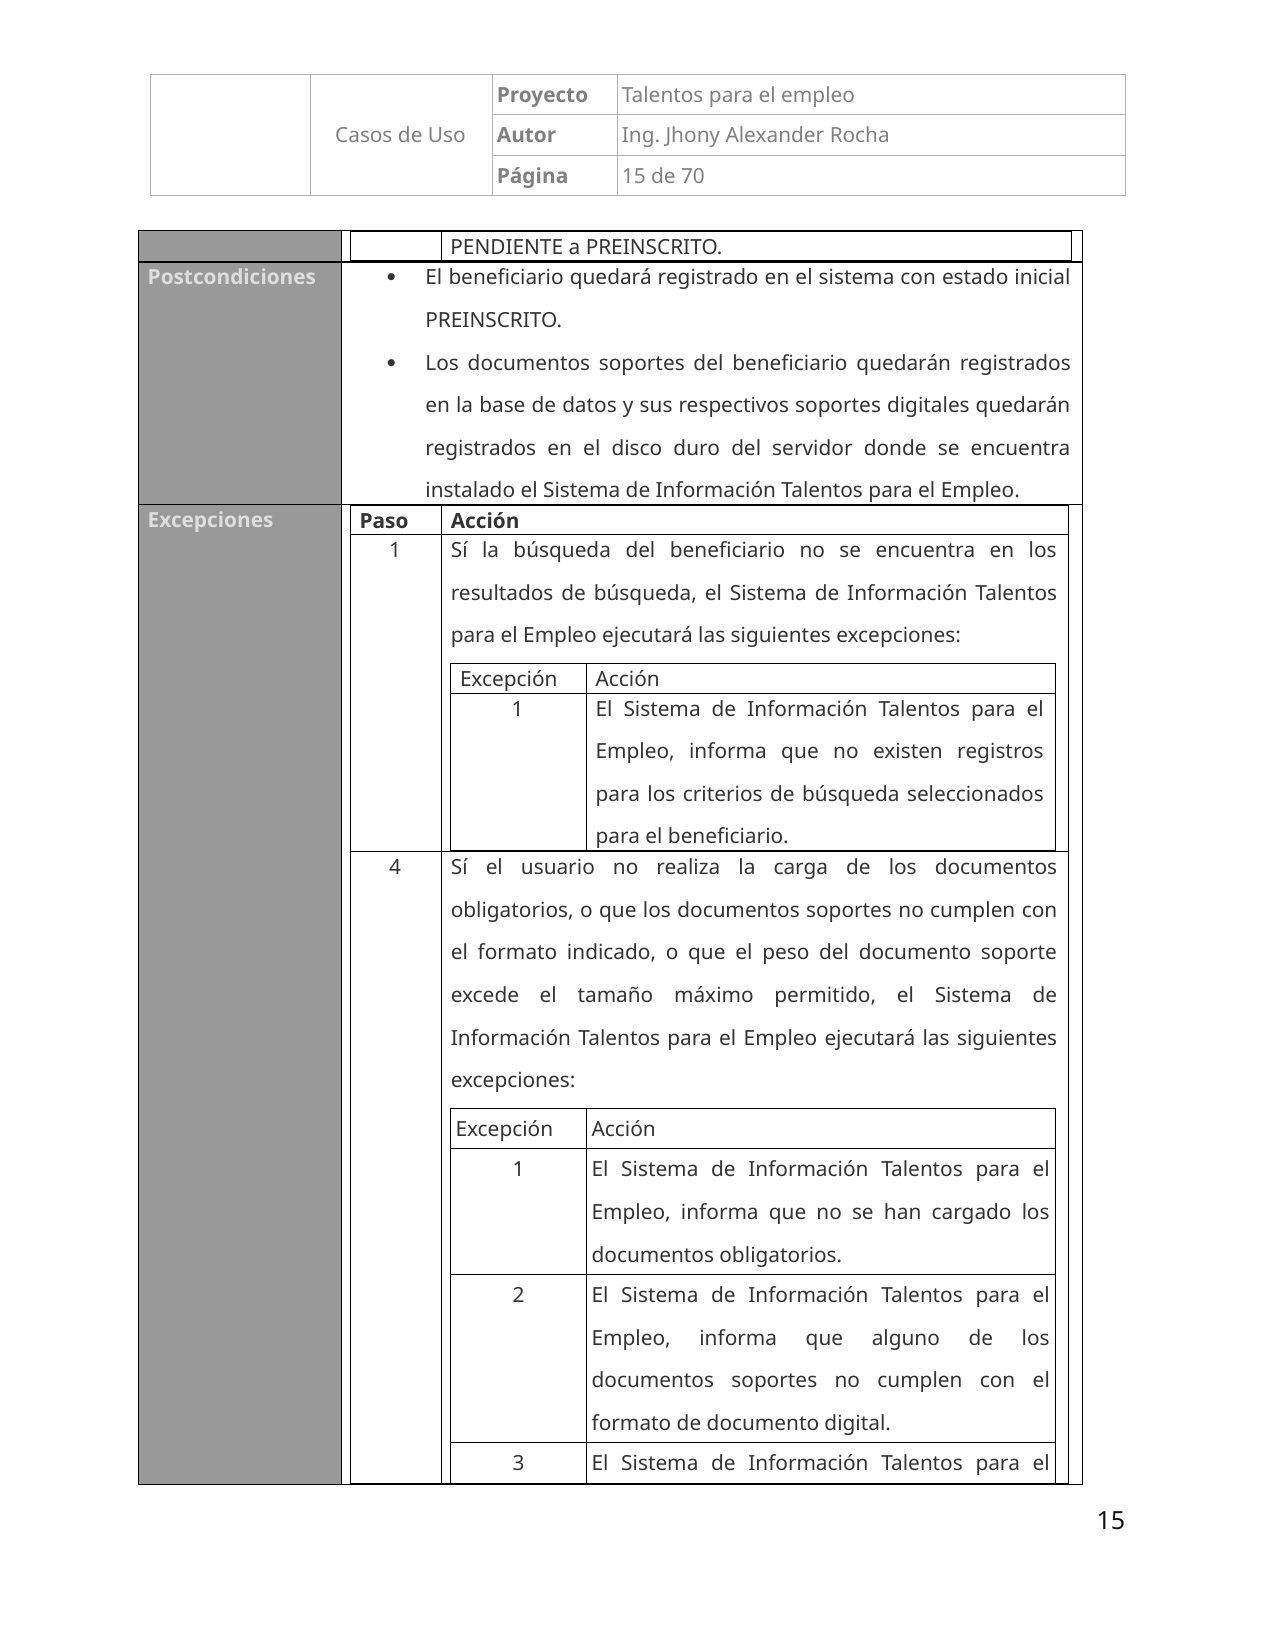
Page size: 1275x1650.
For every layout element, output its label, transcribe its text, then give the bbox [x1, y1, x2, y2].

table_cell 1 [451, 1149, 586, 1274]
table_cell 3 [451, 1443, 586, 1482]
table_cell El Sistema de Información Talentos para el Empleo, informa que alguno de los documentos soportes no cumplen con el formato de documento digital. [587, 1275, 1055, 1442]
table_cell PENDIENTE a PREINSCRITO. [442, 232, 1071, 260]
table_header Acción [587, 1109, 1055, 1148]
table_cell Postcondiciones [139, 263, 341, 504]
table_cell [342, 231, 350, 261]
table_cell [1069, 505, 1082, 1484]
table_cell Sí la búsqueda del beneficiario no se encuentra en los resultados de búsqueda, el Sistema de Información Talentos para el Empleo ejecutará las siguientes excepciones: [442, 535, 1068, 851]
table_cell 1 [351, 535, 441, 851]
table_cell El Sistema de Información Talentos para el [587, 1443, 1055, 1482]
table_cell El Sistema de Información Talentos para el Empleo, informa que no existen registros para los criterios de búsqueda seleccionados para el beneficiario. [587, 694, 1055, 850]
table_cell 2 [451, 1275, 586, 1442]
table_cell [139, 231, 341, 261]
table_cell El Sistema de Información Talentos para el Empleo, informa que no se han cargado los documentos obligatorios. [587, 1149, 1055, 1274]
table_header Excepción [451, 1109, 586, 1148]
table_cell Sí el usuario no realiza la carga de los documentos obligatorios, o que los documentos soportes no cumplen con el formato indicado, o que el peso del documento soporte excede el tamaño máximo permitido, el Sistema de Información Talentos para el Empleo ejecutará las siguientes excepciones: [442, 852, 1068, 1483]
table_cell [351, 232, 441, 260]
table_cell [342, 505, 350, 1484]
table_header Acción [442, 506, 1068, 534]
table_cell [1072, 231, 1082, 261]
table_header Excepción [451, 664, 586, 693]
table_cell 4 [351, 852, 441, 1483]
table_cell 1 [451, 694, 586, 850]
table_header Acción [587, 664, 1055, 693]
table_cell El beneficiario quedará registrado en el sistema con estado inicial PREINSCRITO. Los documentos soportes del beneficiario quedarán registrados en la base de datos y sus respectivos soportes digitales quedarán registrados en el disco duro del servidor donde se encuentra instalado el Sistema de Información Talentos para el Empleo. [342, 263, 1082, 504]
table_header Paso [351, 506, 441, 534]
table_cell Excepciones [139, 505, 341, 1484]
